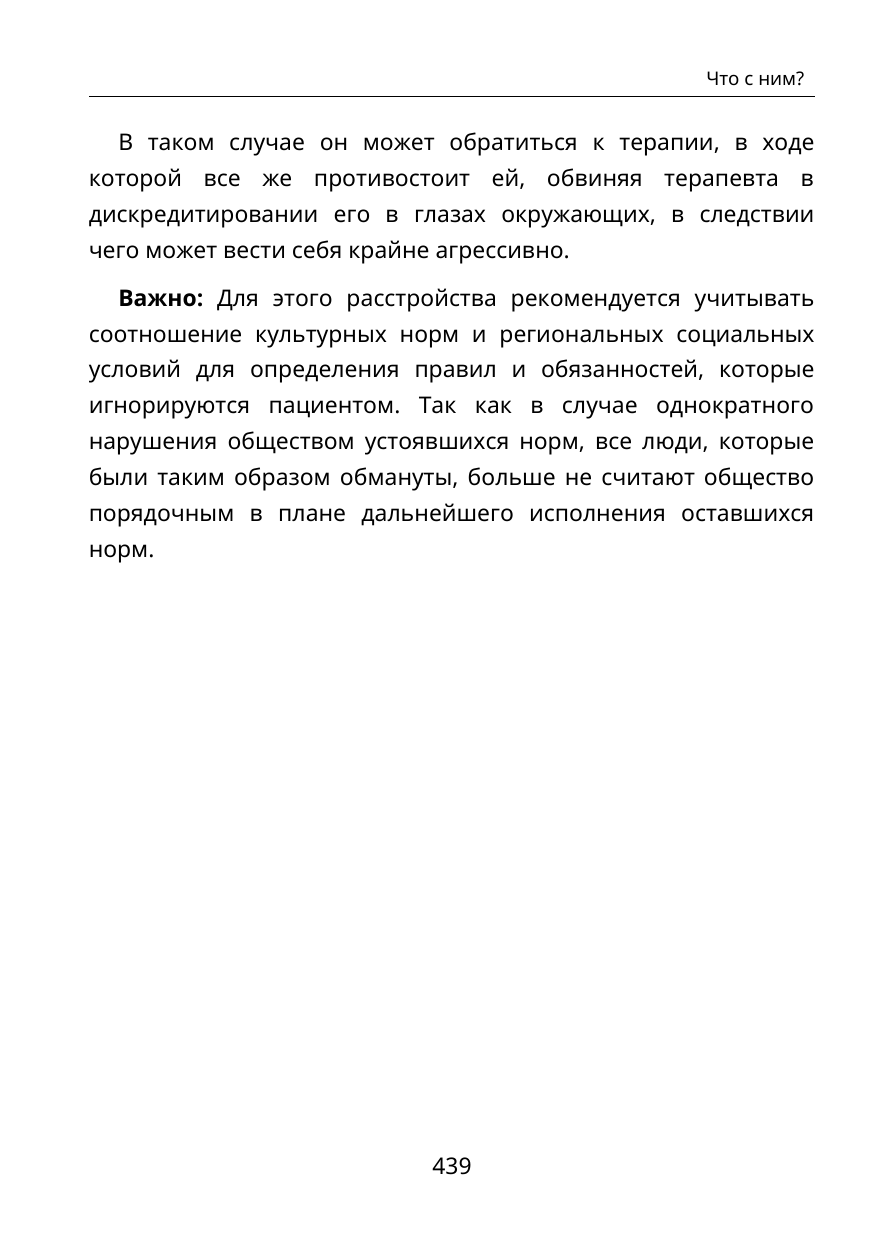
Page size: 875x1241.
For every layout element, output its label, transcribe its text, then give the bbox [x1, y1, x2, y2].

text В таком случае он может обратиться к терапии, в ходе которой все же противостоит ей, обвиняя терапевта в дискредитировании его в глазах окружающих, в следствии чего может вести себя крайне агрессивно. [88, 126, 815, 265]
text Важно: Для этого расстройства рекомендуется учитывать соотношение культурных норм и региональных социальных условий для определения правил и обязанностей, которые игнорируются пациентом. Так как в случае однократного нарушения обществом устоявшихся норм, все люди, которые были таким образом обмануты, больше не считают общество порядочным в плане дальнейшего исполнения оставшихся норм. [88, 282, 815, 564]
